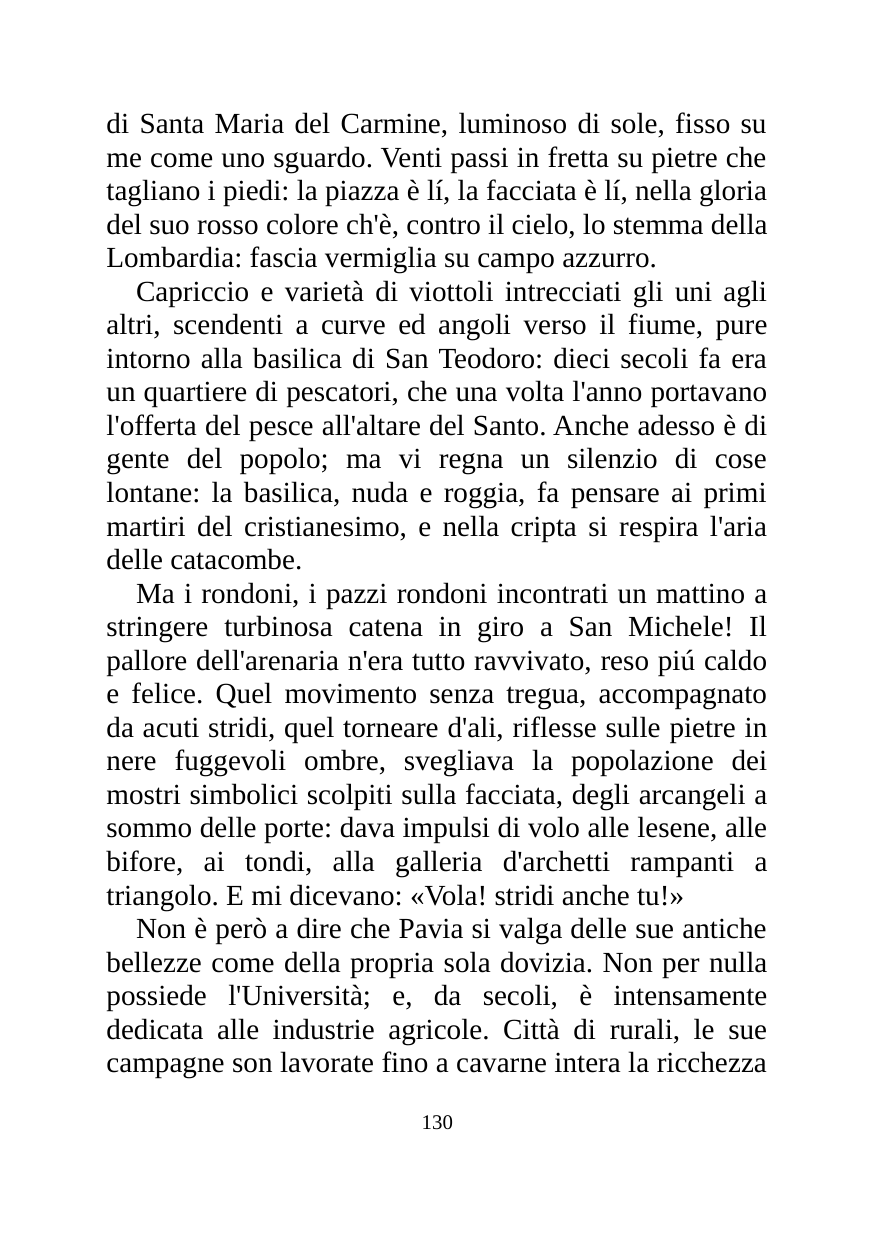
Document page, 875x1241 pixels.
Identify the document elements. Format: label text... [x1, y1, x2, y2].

text Non è però a dire che Pavia si valga delle sue antiche bellezze come della propria sola dovizia. Non per nulla possiede l'Università; e, da secoli, è intensamente dedicata alle industrie agricole. Città di rurali, le sue campagne son lavorate fino a cavarne intera la ricchezza [106, 911, 768, 1079]
text Ma i rondoni, i pazzi rondoni incontrati un mattino a stringere turbinosa catena in giro a San Michele! Il pallore dell'arenaria n'era tutto ravvivato, reso piú caldo e felice. Quel movimento senza tregua, accompagnato da acuti stridi, quel torneare d'ali, riflesse sulle pietre in nere fuggevoli ombre, svegliava la popolazione dei mostri simbolici scolpiti sulla facciata, degli arcangeli a sommo delle porte: dava impulsi di volo alle lesene, alle bifore, ai tondi, alla galleria d'archetti rampanti a triangolo. E mi dicevano: «Vola! stridi anche tu!» [106, 576, 768, 911]
text di Santa Maria del Carmine, luminoso di sole, fisso su me come uno sguardo. Venti passi in fretta su pietre che tagliano i piedi: la piazza è lí, la facciata è lí, nella gloria del suo rosso colore ch'è, contro il cielo, lo stemma della Lombardia: fascia vermiglia su campo azzurro. [106, 106, 768, 274]
text Capriccio e varietà di viottoli intrecciati gli uni agli altri, scendenti a curve ed angoli verso il fiume, pure intorno alla basilica di San Teodoro: dieci secoli fa era un quartiere di pescatori, che una volta l'anno portavano l'offerta del pesce all'altare del Santo. Anche adesso è di gente del popolo; ma vi regna un silenzio di cose lontane: la basilica, nuda e roggia, fa pensare ai primi martiri del cristianesimo, e nella cripta si respira l'aria delle catacombe. [106, 274, 768, 576]
